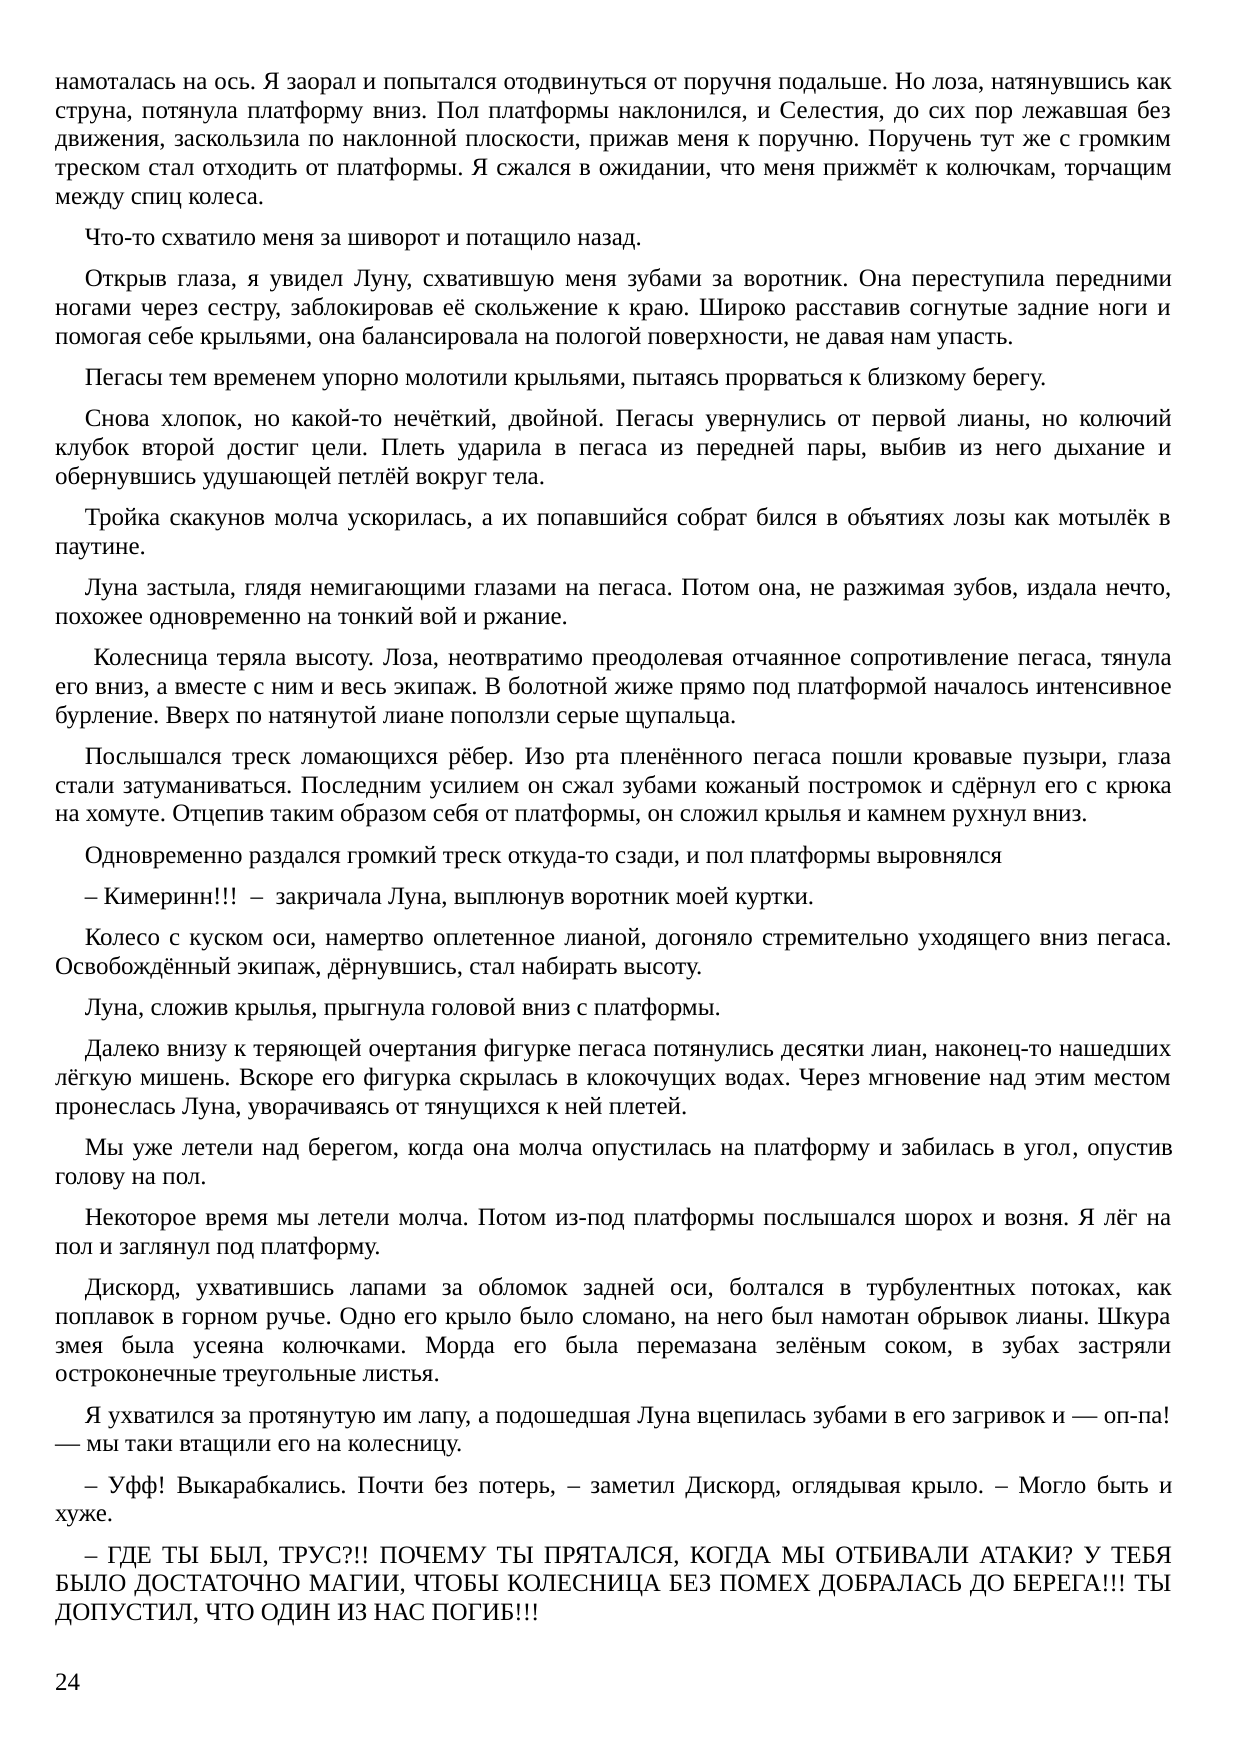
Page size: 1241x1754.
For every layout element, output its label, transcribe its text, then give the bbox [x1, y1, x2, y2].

text Луна, сложив крылья, прыгнула головой вниз с платформы. [55, 992, 1173, 1021]
text Мы уже летели над берегом, когда она молча опустилась на платформу и забилась в угол, опустив голову на пол. [55, 1132, 1173, 1190]
text Колесо с куском оси, намертво оплетенное лианой, догоняло стремительно уходящего вниз пегаса. Освобождённый экипаж, дёрнувшись, стал набирать высоту. [55, 922, 1173, 980]
text Что-то схватило меня за шиворот и потащило назад. [55, 222, 1173, 251]
text Открыв глаза, я увидел Луну, схватившую меня зубами за воротник. Она переступила передними ногами через сестру, заблокировав её скольжение к краю. Широко расставив согнутые задние ноги и помогая себе крыльями, она балансировала на пологой поверхности, не давая нам упасть. [55, 263, 1173, 350]
text Колесница теряла высоту. Лоза, неотвратимо преодолевая отчаянное сопротивление пегаса, тянула его вниз, а вместе с ним и весь экипаж. В болотной жиже прямо под платформой началось интенсивное бурление. Вверх по натянутой лиане поползли серые щупальца. [55, 642, 1173, 728]
text Луна застыла, глядя немигающими глазами на пегаса. Потом она, не разжимая зубов, издала нечто, похожее одновременно на тонкий вой и ржание. [55, 572, 1173, 630]
text Я ухватился за протянутую им лапу, а подошедшая Луна вцепилась зубами в его загривок и — оп-па! — мы таки втащили его на колесницу. [55, 1400, 1173, 1457]
text Одновременно раздался громкий треск откуда-то сзади, и пол платформы выровнялся [55, 840, 1173, 868]
text намоталась на ось. Я заорал и попытался отодвинуться от поручня подальше. Но лоза, натянувшись как струна, потянула платформу вниз. Пол платформы наклонился, и Селестия, до сих пор лежавшая без движения, заскользила по наклонной плоскости, прижав меня к поручню. Поручень тут же с громким треском стал отходить от платформы. Я сжался в ожидании, что меня прижмёт к колючкам, торчащим между спиц колеса. [55, 66, 1173, 210]
text Послышался треск ломающихся рёбер. Изо рта пленённого пегаса пошли кровавые пузыри, глаза стали затуманиваться. Последним усилием он сжал зубами кожаный постромок и сдёрнул его с крюка на хомуте. Отцепив таким образом себя от платформы, он сложил крылья и камнем рухнул вниз. [55, 741, 1173, 827]
text Снова хлопок, но какой-то нечёткий, двойной. Пегасы увернулись от первой лианы, но колючий клубок второй достиг цели. Плеть ударила в пегаса из передней пары, выбив из него дыхание и обернувшись удушающей петлёй вокруг тела. [55, 403, 1173, 490]
text Некоторое время мы летели молча. Потом из-под платформы послышался шорох и возня. Я лёг на пол и заглянул под платформу. [55, 1202, 1173, 1260]
text Дискорд, ухватившись лапами за обломок задней оси, болтался в турбулентных потоках, как поплавок в горном ручье. Одно его крыло было сломано, на него был намотан обрывок лианы. Шкура змея была усеяна колючками. Морда его была перемазана зелёным соком, в зубах застряли остроконечные треугольные листья. [55, 1272, 1173, 1387]
text Далеко внизу к теряющей очертания фигурке пегаса потянулись десятки лиан, наконец-то нашедших лёгкую мишень. Вскоре его фигурка скрылась в клокочущих водах. Через мгновение над этим местом пронеслась Луна, уворачиваясь от тянущихся к ней плетей. [55, 1033, 1173, 1120]
text – Кимеринн!!! – закричала Луна, выплюнув воротник моей куртки. [55, 881, 1173, 910]
text – Уфф! Выкарабкались. Почти без потерь, – заметил Дискорд, оглядывая крыло. – Могло быть и хуже. [55, 1470, 1173, 1527]
text Пегасы тем временем упорно молотили крыльями, пытаясь прорваться к близкому берегу. [55, 362, 1173, 391]
text Тройка скакунов молча ускорилась, а их попавшийся собрат бился в объятиях лозы как мотылёк в паутине. [55, 502, 1173, 560]
text – ГДЕ ТЫ БЫЛ, ТРУС?!! ПОЧЕМУ ТЫ ПРЯТАЛСЯ, КОГДА МЫ ОТБИВАЛИ АТАКИ? У ТЕБЯ БЫЛО ДОСТАТОЧНО МАГИИ, ЧТОБЫ КОЛЕСНИЦА БЕЗ ПОМЕХ ДОБРАЛАСЬ ДО БЕРЕГА!!! ТЫ ДОПУСТИЛ, ЧТО ОДИН ИЗ НАС ПОГИБ!!! [55, 1540, 1173, 1626]
